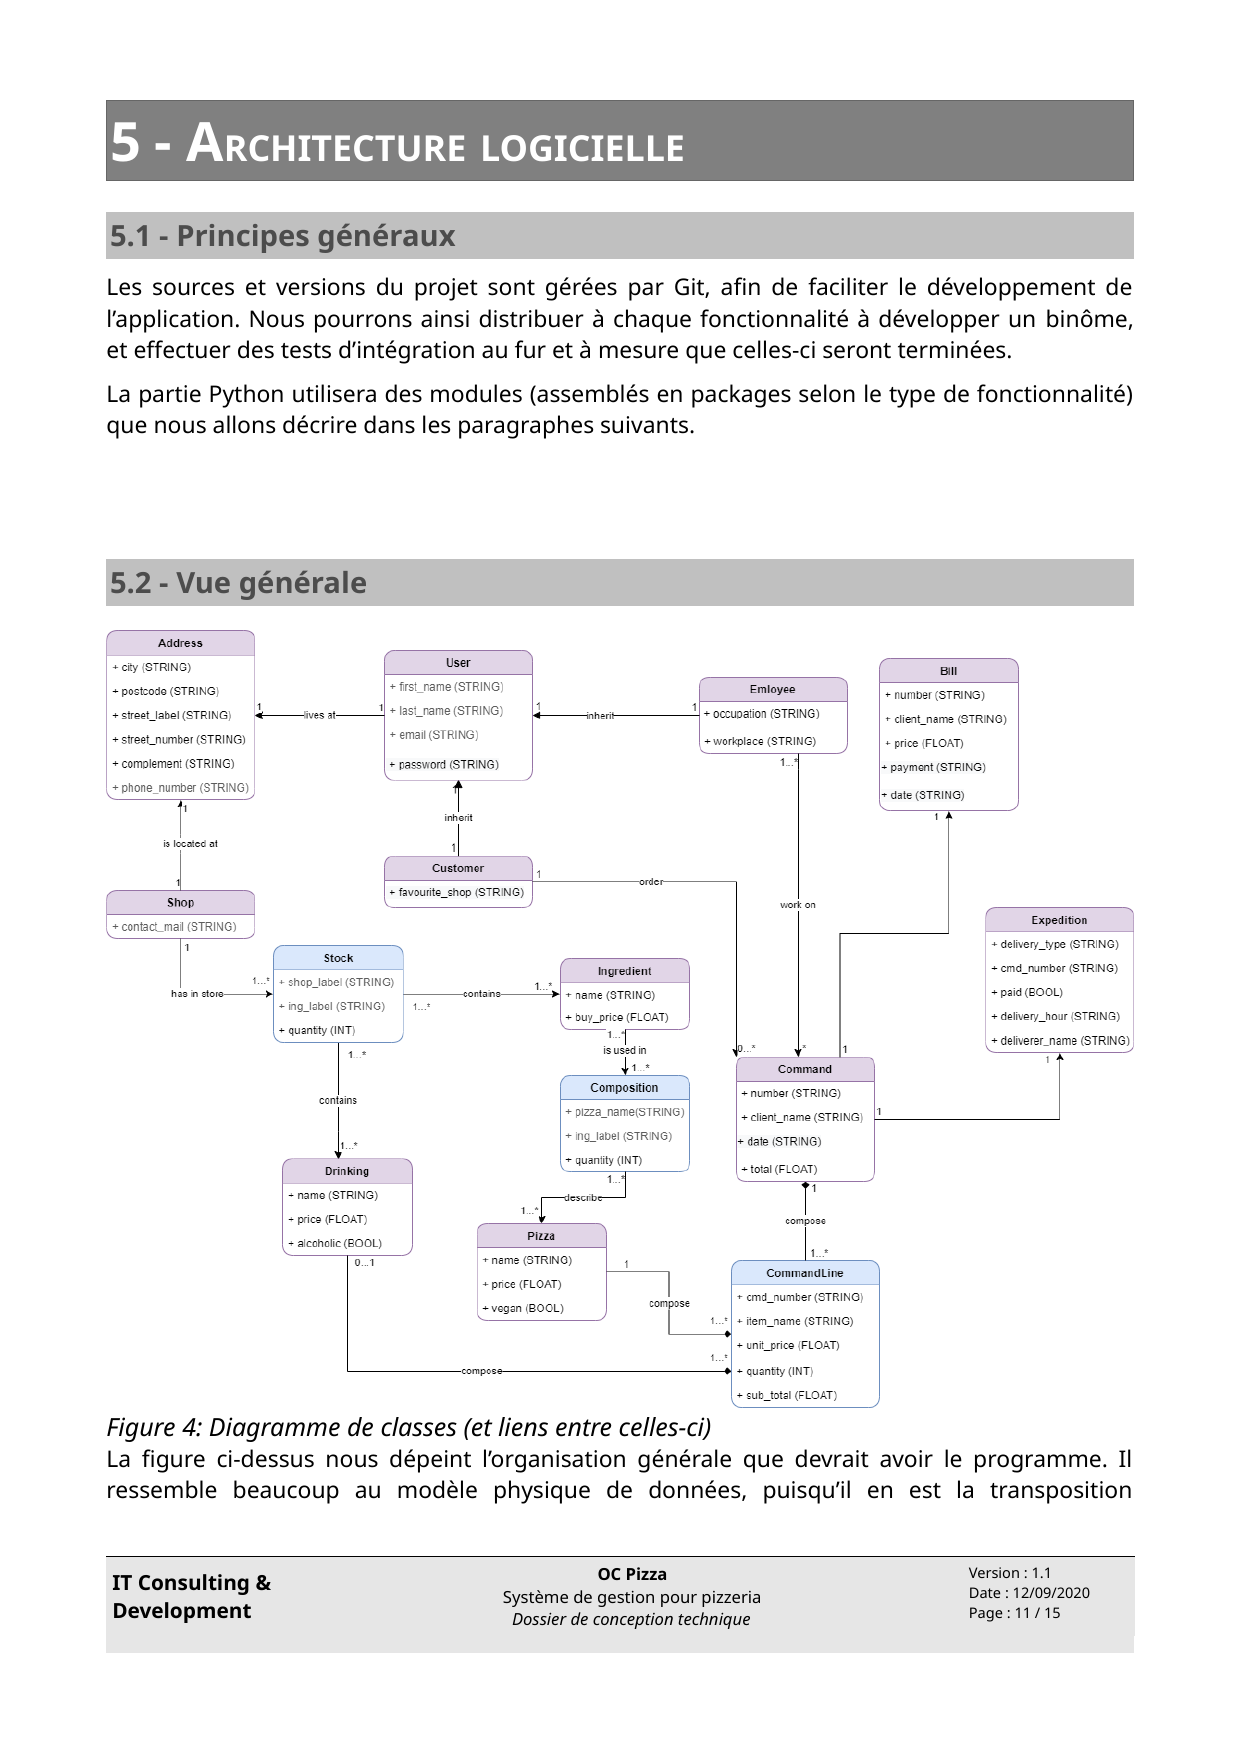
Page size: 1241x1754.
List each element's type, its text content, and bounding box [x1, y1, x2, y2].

text La partie Python utilisera des modules (assemblés en packages selon le type de fonctionnalité) que nous allons décrire dans les paragraphes suivants. [106, 377, 1134, 440]
subtitle Architecture logicielle [107, 101, 1133, 180]
subtitle Vue générale [107, 560, 1133, 605]
subtitle Principes généraux [107, 213, 1133, 258]
text Figure 4: Diagramme de classes (et liens entre celles-ci) [106, 1410, 1134, 1443]
text La figure ci-dessus nous dépeint l’organisation générale que devrait avoir le programme. Il ressemble beaucoup au modèle physique de données, puisqu’il en est la transposition [106, 1443, 1134, 1506]
text [106, 618, 1134, 630]
picture [106, 630, 1134, 1410]
text Les sources et versions du projet sont gérées par Git, afin de faciliter le développement de l’application. Nous pourrons ainsi distribuer à chaque fonctionnalité à développer un binôme, et effectuer des tests d’intégration au fur et à mesure que celles-ci seront terminées. [106, 271, 1134, 365]
